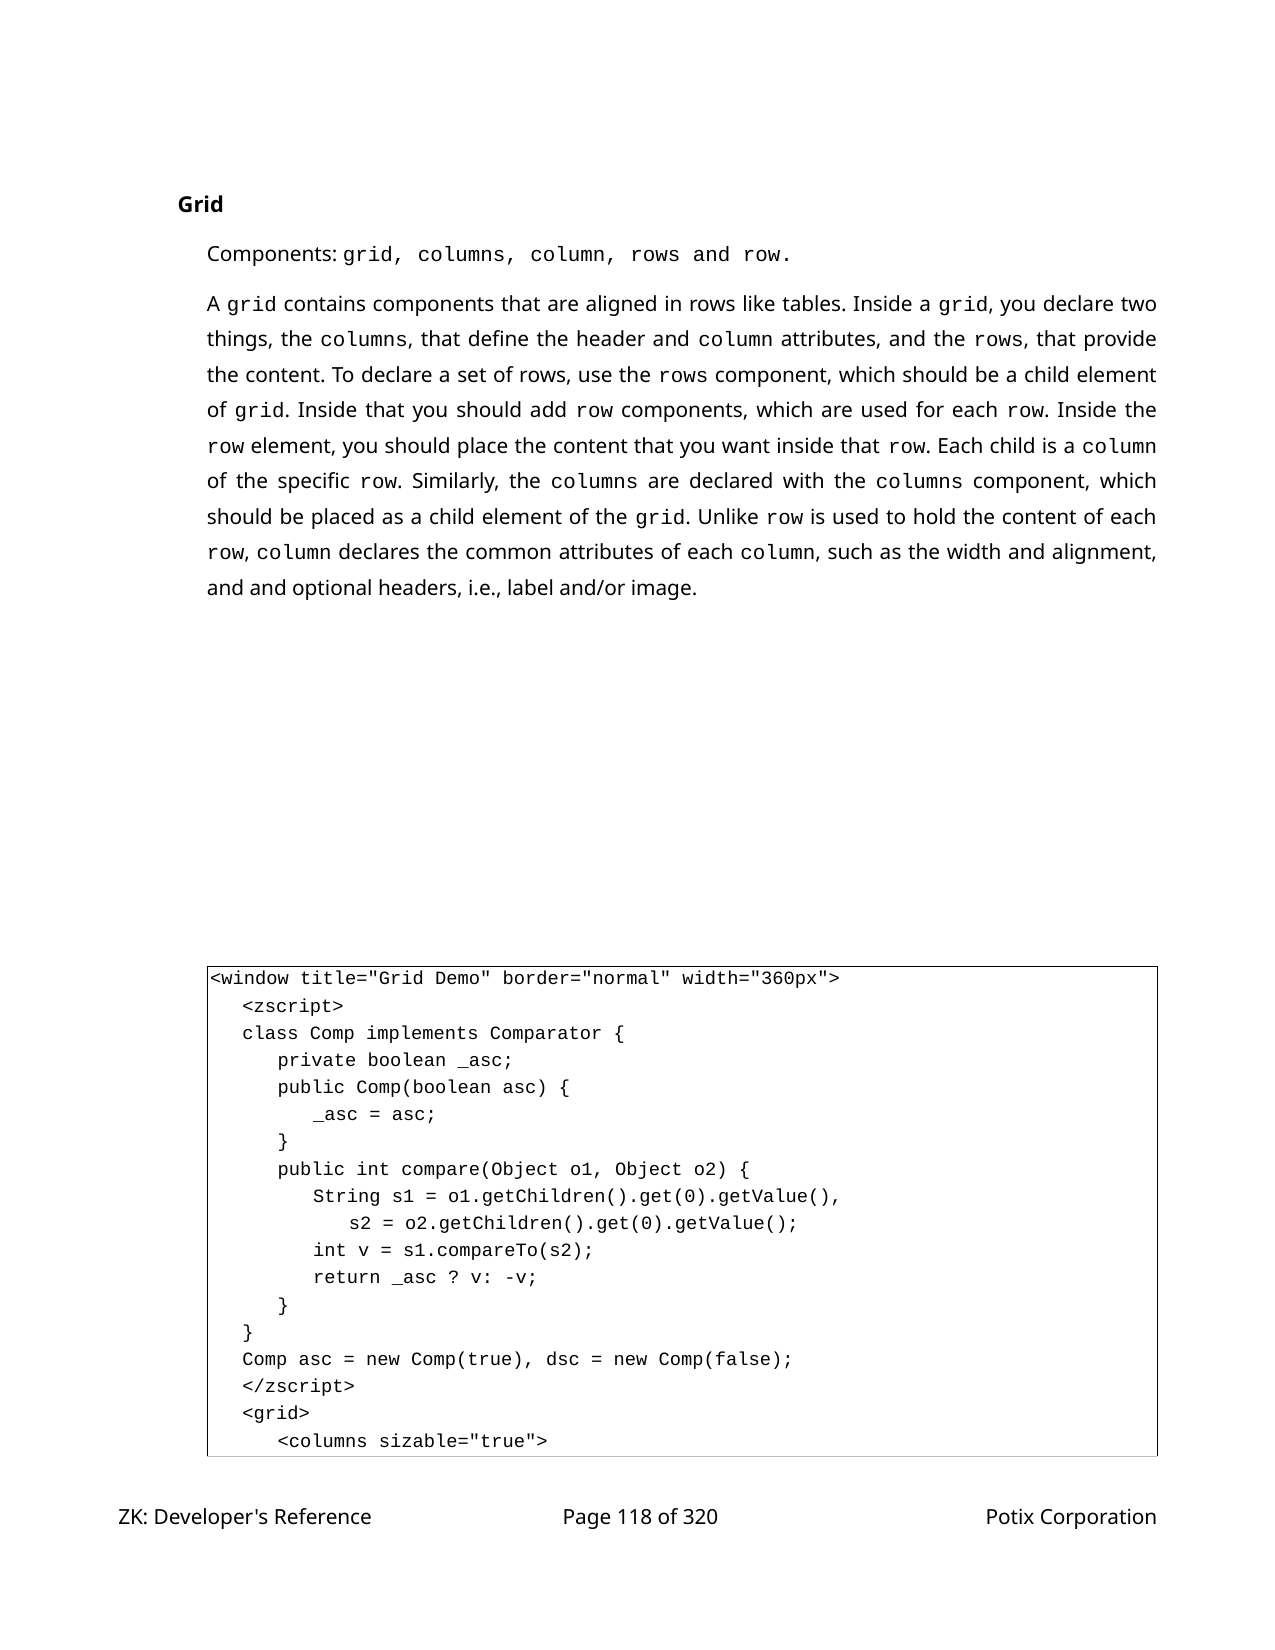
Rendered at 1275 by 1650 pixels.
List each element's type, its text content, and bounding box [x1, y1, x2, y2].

text public Comp(boolean asc) { [208, 1075, 1157, 1099]
text Components: grid, columns, column, rows and row. [207, 239, 1157, 268]
text private boolean _asc; [208, 1048, 1157, 1072]
text class Comp implements Comparator { [208, 1021, 1157, 1045]
text </zscript> [208, 1374, 1157, 1398]
text } [208, 1320, 1157, 1344]
text int v = s1.compareTo(s2); [208, 1238, 1157, 1262]
text Comp asc = new Comp(true), dsc = new Comp(false); [208, 1347, 1157, 1371]
text } [208, 1129, 1157, 1154]
text <window title="Grid Demo" border="normal" width="360px"> [208, 967, 1157, 991]
text A grid contains components that are aligned in rows like tables. Inside a grid, you declare two things, the columns, that define the header and column attributes, and the rows, that provide the content. To declare a set of rows, use the rows component, which should be a child element of grid. Inside that you should add row components, which are used for each row. Inside the row element, you should place the content that you want inside that row. Each child is a column of the specific row. Similarly, the columns are declared with the columns component, which should be placed as a child element of the grid. Unlike row is used to hold the content of each row, column declares the common attributes of each column, such as the width and alignment, and and optional headers, i.e., label and/or image. [207, 289, 1157, 601]
subtitle Grid [177, 189, 1157, 219]
text _asc = asc; [208, 1102, 1157, 1126]
text s2 = o2.getChildren().get(0).getValue(); [208, 1211, 1157, 1235]
text <zscript> [208, 993, 1157, 1018]
text <columns sizable="true"> [208, 1428, 1157, 1456]
text return _asc ? v: -v; [208, 1265, 1157, 1289]
text String s1 = o1.getChildren().get(0).getValue(), [208, 1184, 1157, 1208]
text public int compare(Object o1, Object o2) { [208, 1157, 1157, 1181]
text <grid> [208, 1401, 1157, 1426]
text } [208, 1292, 1157, 1317]
